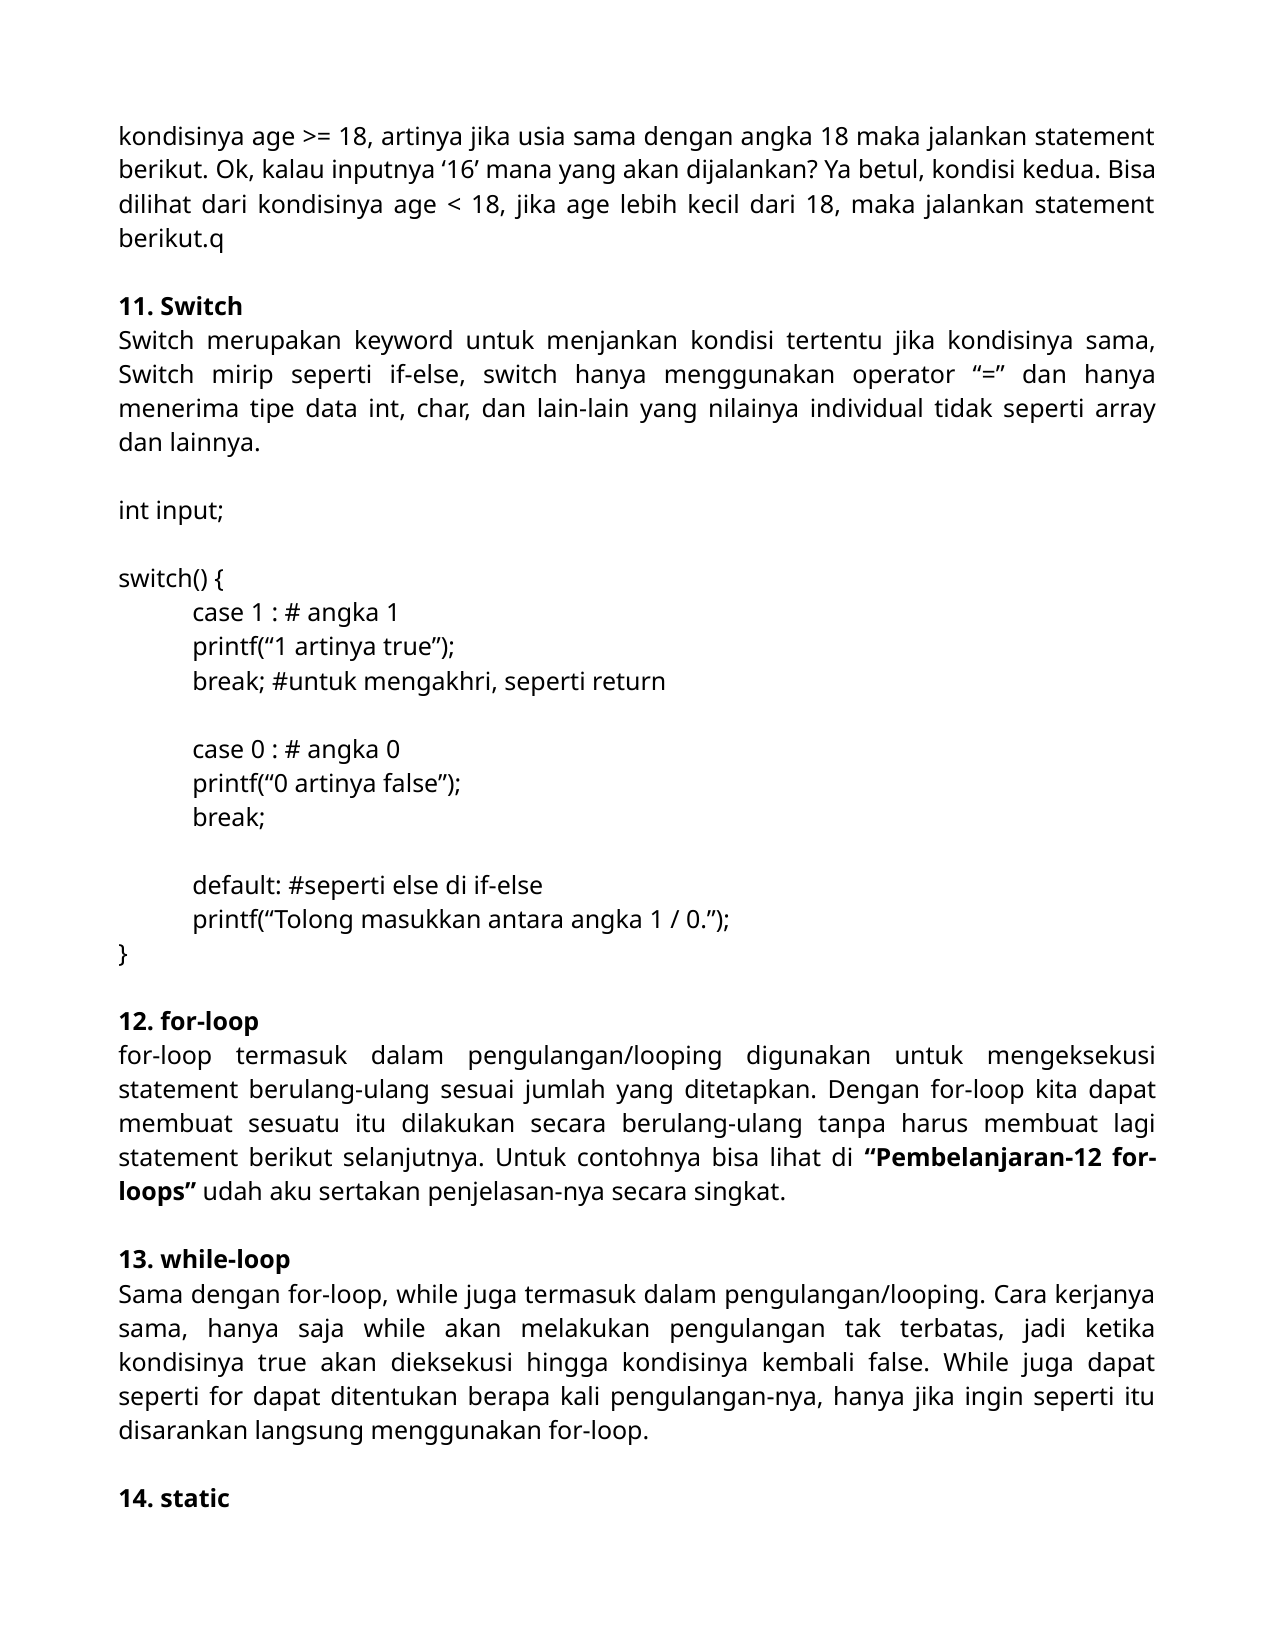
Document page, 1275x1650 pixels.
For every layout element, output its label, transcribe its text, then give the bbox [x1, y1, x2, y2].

text case 0 : # angka 0 [118, 731, 1157, 765]
text switch() { [118, 561, 1157, 595]
text printf(“Tolong masukkan antara angka 1 / 0.”); [118, 902, 1157, 936]
text 13. while-loop [118, 1242, 1157, 1276]
text 11. Switch [118, 288, 1157, 322]
text printf(“0 artinya false”); [118, 765, 1157, 799]
text default: #seperti else di if-else [118, 867, 1157, 902]
text break; [118, 799, 1157, 833]
text 14. static [118, 1481, 1157, 1515]
text 12. for-loop [118, 1004, 1157, 1038]
text int input; [118, 493, 1157, 527]
text case 1 : # angka 1 [118, 595, 1157, 629]
text Switch merupakan keyword untuk menjankan kondisi tertentu jika kondisinya sama, Switch mirip seperti if-else, switch hanya menggunakan operator “=” dan hanya menerima tipe data int, char, dan lain-lain yang nilainya individual tidak seperti array dan lainnya. [118, 322, 1157, 459]
text } [118, 936, 1157, 970]
text Sama dengan for-loop, while juga termasuk dalam pengulangan/looping. Cara kerjanya sama, hanya saja while akan melakukan pengulangan tak terbatas, jadi ketika kondisinya true akan dieksekusi hingga kondisinya kembali false. While juga dapat seperti for dapat ditentukan berapa kali pengulangan-nya, hanya jika ingin seperti itu disarankan langsung menggunakan for-loop. [118, 1276, 1157, 1447]
text for-loop termasuk dalam pengulangan/looping digunakan untuk mengeksekusi statement berulang-ulang sesuai jumlah yang ditetapkan. Dengan for-loop kita dapat membuat sesuatu itu dilakukan secara berulang-ulang tanpa harus membuat lagi statement berikut selanjutnya. Untuk contohnya bisa lihat di “Pembelanjaran-12 for-loops” udah aku sertakan penjelasan-nya secara singkat. [118, 1038, 1157, 1208]
text break; #untuk mengakhri, seperti return [118, 663, 1157, 697]
text kondisinya age >= 18, artinya jika usia sama dengan angka 18 maka jalankan statement berikut. Ok, kalau inputnya ‘16’ mana yang akan dijalankan? Ya betul, kondisi kedua. Bisa dilihat dari kondisinya age < 18, jika age lebih kecil dari 18, maka jalankan statement berikut.q [118, 118, 1157, 254]
text printf(“1 artinya true”); [118, 629, 1157, 663]
